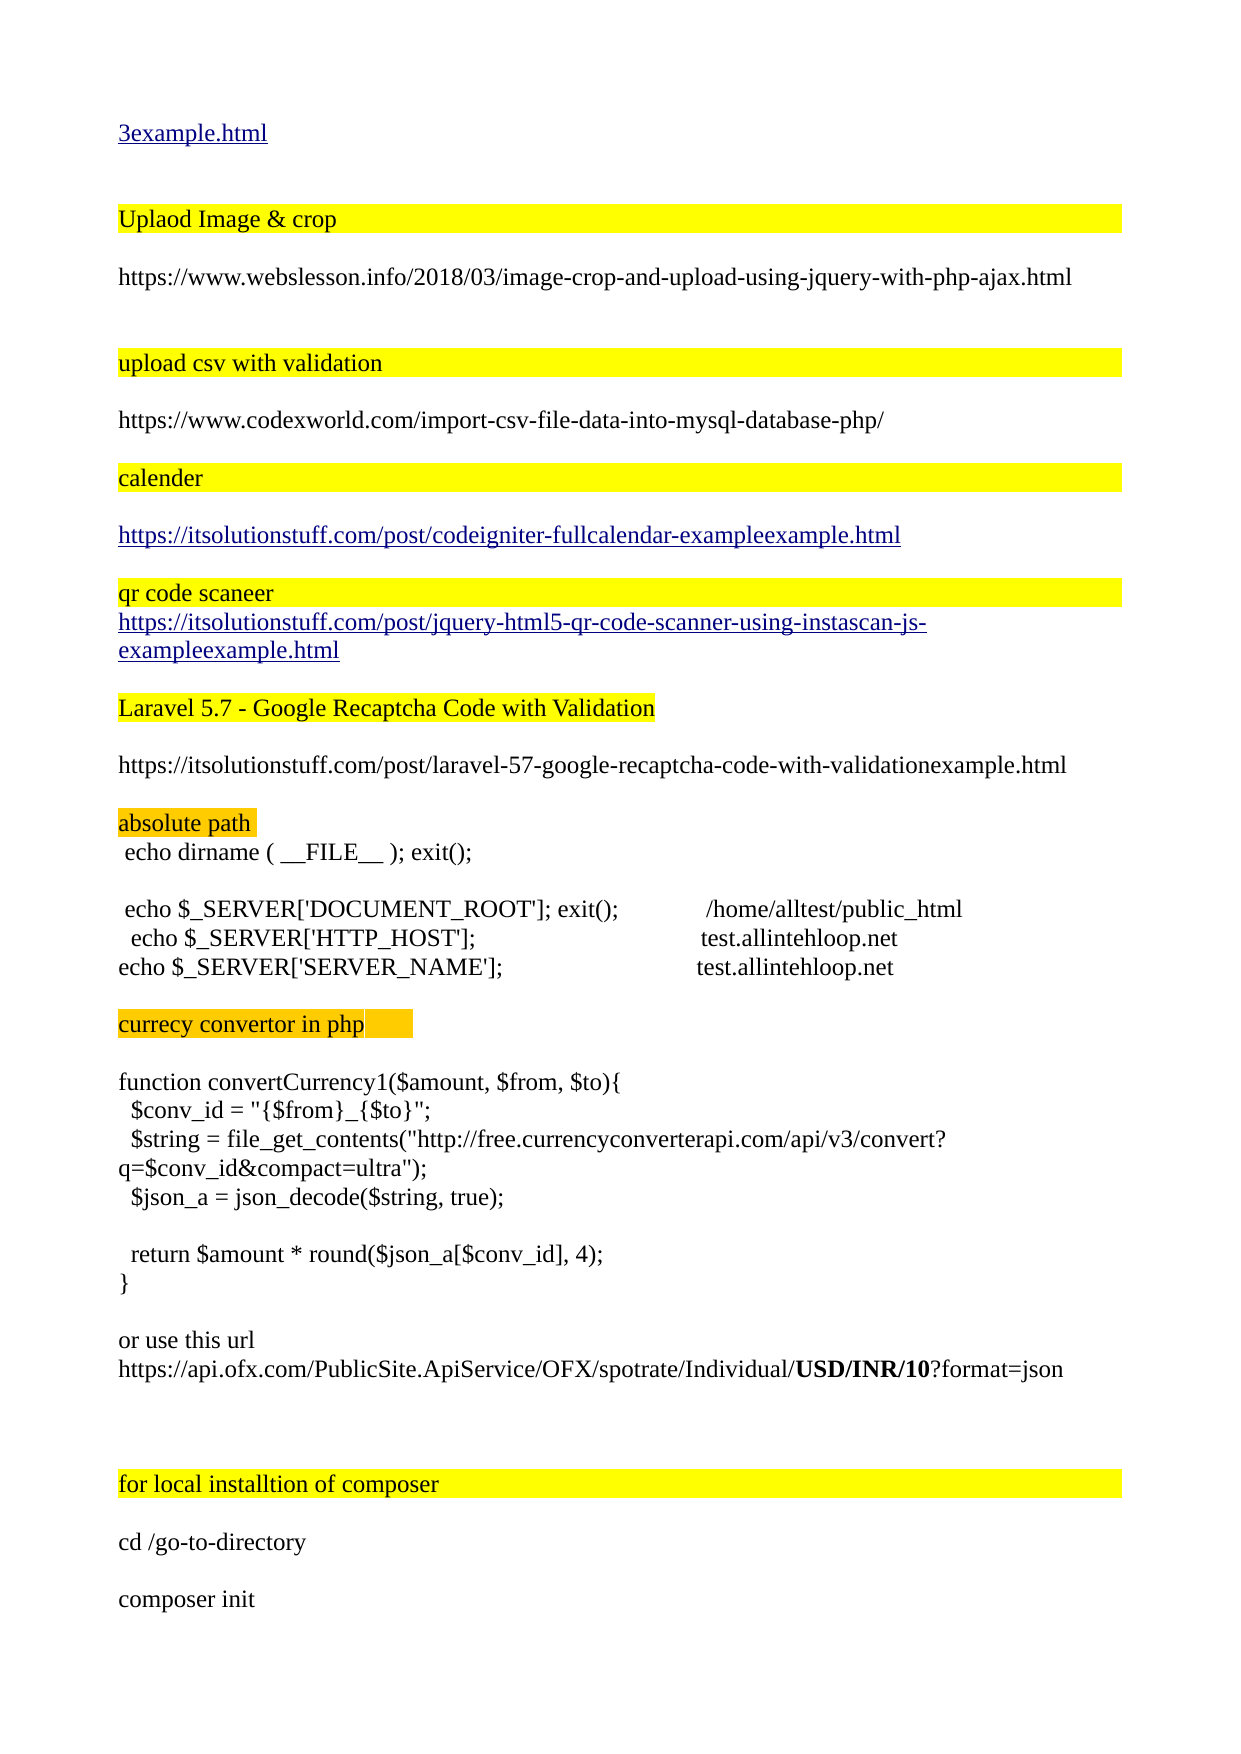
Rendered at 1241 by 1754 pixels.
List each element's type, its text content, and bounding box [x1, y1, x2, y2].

text https://itsolutionstuff.com/post/laravel-57-google-recaptcha-code-with-validationexample.html [118, 751, 1122, 779]
text echo $_SERVER['HTTP_HOST']; test.allintehloop.net [118, 923, 1122, 952]
text echo $_SERVER['DOCUMENT_ROOT']; exit(); /home/alltest/public_html [118, 894, 1122, 923]
text composer init [118, 1584, 1122, 1613]
text https://itsolutionstuff.com/post/codeigniter-fullcalendar-exampleexample.html [118, 521, 1122, 549]
text https://www.codexworld.com/import-csv-file-data-into-mysql-database-php/ [118, 406, 1122, 434]
text currecy convertor in php [118, 1009, 1122, 1038]
text $string = file_get_contents("http://free.currencyconverterapi.com/api/v3/convert?q=$conv_id&compact=ultra"); [118, 1124, 1122, 1182]
text echo dirname ( __FILE__ ); exit(); [118, 837, 1122, 866]
text or use this url [118, 1326, 1122, 1354]
text 3example.html [118, 118, 1122, 147]
text qr code scaneer [118, 578, 1122, 607]
text Uplaod Image & crop [118, 204, 1122, 233]
text absolute path [118, 808, 1122, 837]
text https://api.ofx.com/PublicSite.ApiService/OFX/spotrate/Individual/USD/INR/10?format=json [118, 1354, 1122, 1383]
text upload csv with validation [118, 348, 1122, 377]
text $json_a = json_decode($string, true); [118, 1182, 1122, 1211]
text for local installtion of composer [118, 1469, 1122, 1498]
text } [118, 1268, 1122, 1297]
text cd /go-to-directory [118, 1527, 1122, 1556]
text return $amount * round($json_a[$conv_id], 4); [118, 1239, 1122, 1268]
text $conv_id = "{$from}_{$to}"; [118, 1096, 1122, 1124]
text echo $_SERVER['SERVER_NAME']; test.allintehloop.net [118, 952, 1122, 981]
text Laravel 5.7 - Google Recaptcha Code with Validation [118, 693, 1122, 722]
text function convertCurrency1($amount, $from, $to){ [118, 1067, 1122, 1096]
text https://itsolutionstuff.com/post/jquery-html5-qr-code-scanner-using-instascan-js-exampleexample.html [118, 607, 1122, 664]
text https://www.webslesson.info/2018/03/image-crop-and-upload-using-jquery-with-php-ajax.html [118, 262, 1122, 291]
text calender [118, 463, 1122, 492]
